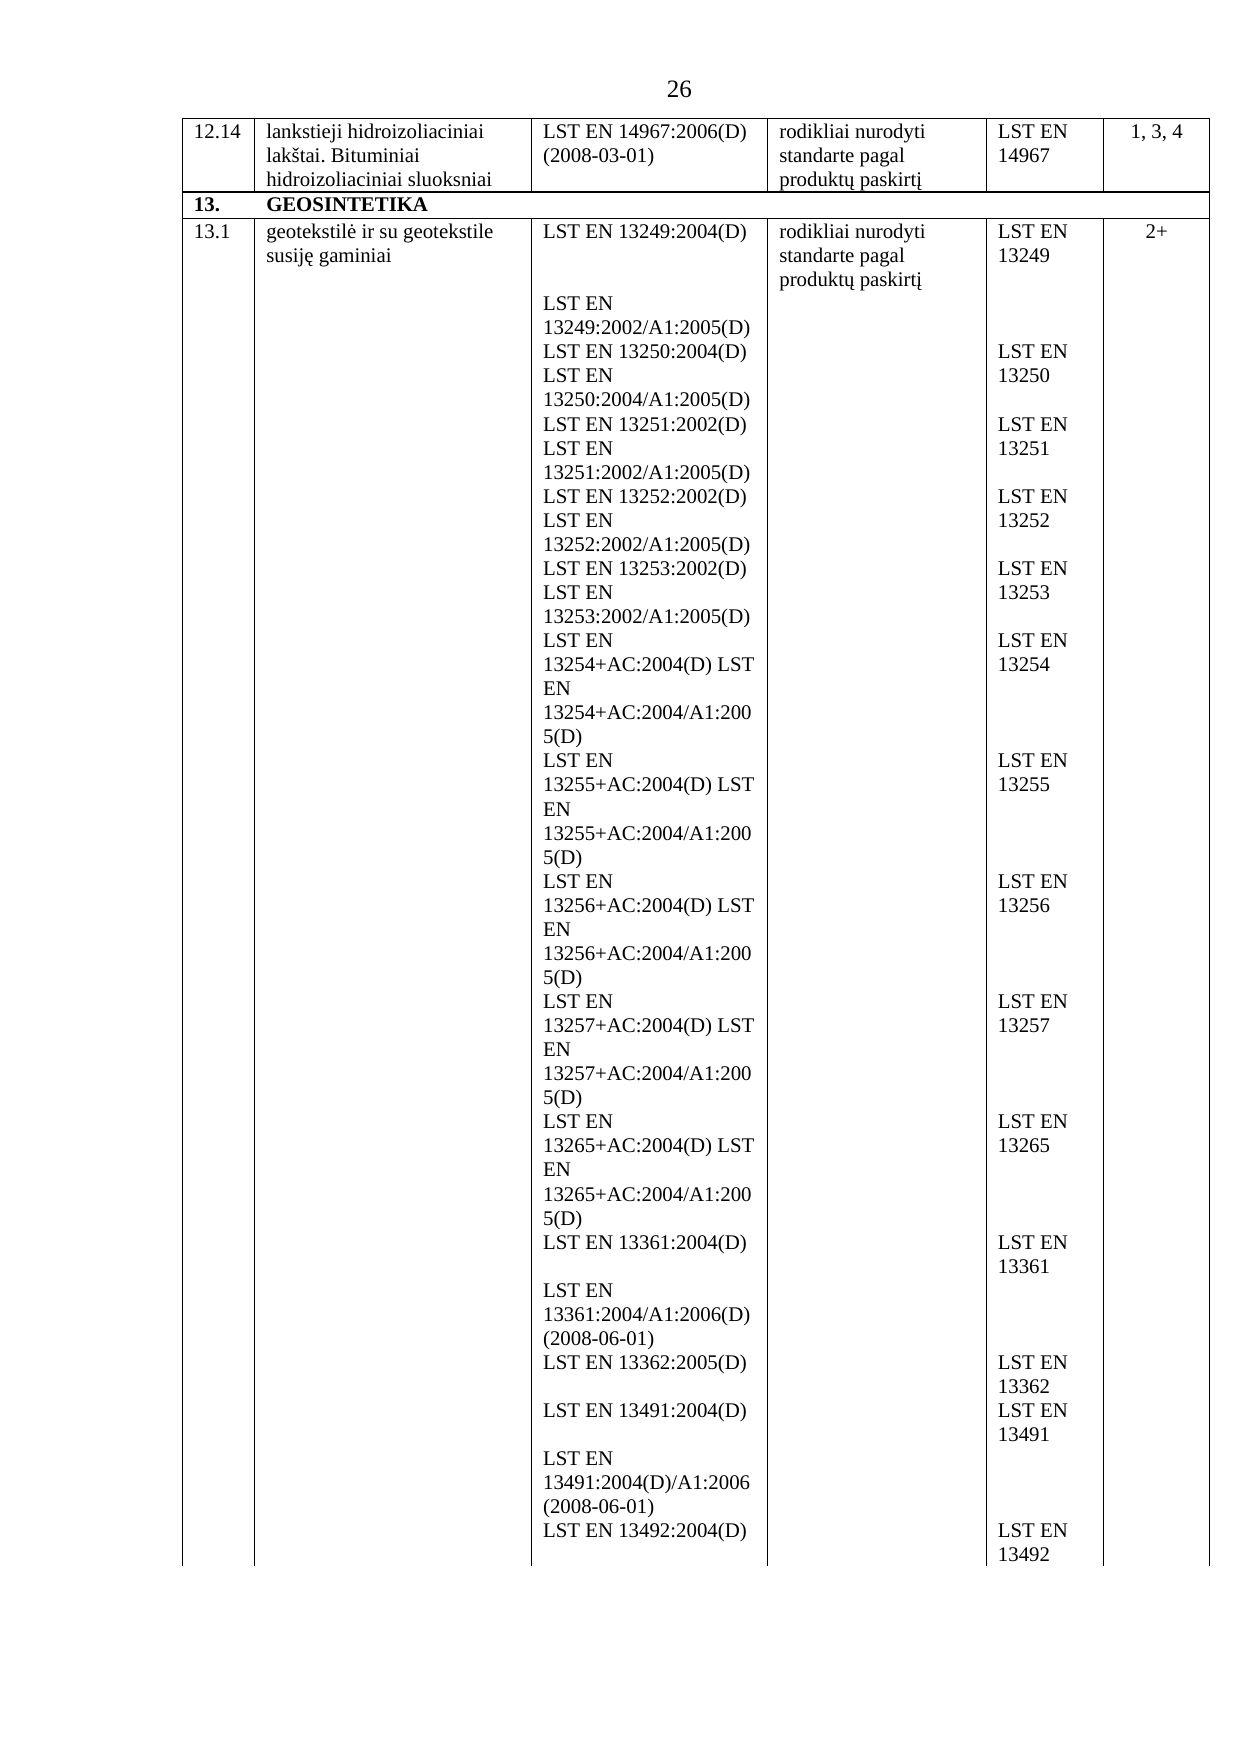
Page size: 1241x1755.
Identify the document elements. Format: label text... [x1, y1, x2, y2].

table_cell LST EN 13255+AC:2004(D) LST EN 13255+AC:2004/A1:2005(D) [532, 748, 767, 869]
table_cell [768, 1518, 986, 1566]
table_cell [1104, 628, 1209, 748]
table_cell [1104, 556, 1209, 628]
table_cell [1104, 1398, 1209, 1446]
table_cell LST EN 13254+AC:2004(D) LST EN 13254+AC:2004/A1:2005(D) [532, 628, 767, 748]
table_cell rodikliai nurodyti standarte pagal produktų paskirtį [768, 119, 986, 191]
table_cell LST EN 13250:2004(D) LST EN 13250:2004/A1:2005(D) [532, 339, 767, 411]
table_cell [1103, 193, 1209, 218]
table_cell [987, 1446, 1103, 1518]
table_cell LST EN 13491:2004(D)/A1:2006 (2008-06-01) [532, 1446, 767, 1518]
table_cell [1104, 989, 1209, 1109]
table_cell [987, 291, 1103, 339]
table_cell [986, 193, 1103, 218]
table_cell [1104, 1109, 1209, 1229]
table_cell [183, 628, 254, 748]
table_cell [183, 1446, 254, 1518]
table_cell 1, 3, 4 [1104, 119, 1209, 191]
table_cell rodikliai nurodyti standarte pagal produktų paskirtį [768, 219, 986, 291]
table_cell [768, 411, 986, 484]
table_cell LST EN 14967 [987, 119, 1103, 191]
table_cell [1104, 1446, 1209, 1518]
table_cell LST EN 13251:2002(D) LST EN 13251:2002/A1:2005(D) [532, 411, 767, 484]
table_cell [183, 339, 254, 411]
table_cell [768, 556, 986, 628]
table_cell [183, 1350, 254, 1398]
table_cell [183, 291, 254, 339]
table_cell [255, 339, 531, 411]
table_cell [1104, 1278, 1209, 1350]
table_cell [255, 1398, 531, 1446]
table_cell [183, 748, 254, 869]
table_cell [255, 411, 531, 484]
table_cell LST EN 13250 [987, 339, 1103, 411]
table_cell [255, 484, 531, 556]
table_cell LST EN 13252:2002(D) LST EN 13252:2002/A1:2005(D) [532, 484, 767, 556]
table_cell [768, 1278, 986, 1350]
table_cell [183, 1230, 254, 1278]
table_cell LST EN 13249:2002/A1:2005(D) [532, 291, 767, 339]
table_cell LST EN 13257 [987, 989, 1103, 1109]
table_cell [768, 193, 986, 218]
table_cell LST EN 13265+AC:2004(D) LST EN 13265+AC:2004/A1:2005(D) [532, 1109, 767, 1229]
table_cell [255, 1230, 531, 1278]
table_cell LST EN 13255 [987, 748, 1103, 869]
table_cell LST EN 14967:2006(D) (2008-03-01) [532, 119, 767, 191]
table_cell 12.14 [183, 119, 254, 191]
table_cell [768, 291, 986, 339]
table_cell [768, 484, 986, 556]
table_cell LST EN 13256 [987, 869, 1103, 989]
table_cell LST EN 13361:2004/A1:2006(D) (2008-06-01) [532, 1278, 767, 1350]
table_cell [183, 1278, 254, 1350]
table_cell 13. [183, 193, 255, 218]
table_cell [183, 484, 254, 556]
table_cell [255, 748, 531, 869]
table_cell [768, 748, 986, 869]
table_cell LST EN 13362:2005(D) [532, 1350, 767, 1398]
table_cell [1104, 1350, 1209, 1398]
table_cell [1104, 339, 1209, 411]
table_cell GEOSINTETIKA [255, 193, 768, 218]
table_cell [183, 1518, 254, 1566]
table_cell LST EN 13361 [987, 1230, 1103, 1278]
table_cell [1104, 484, 1209, 556]
table_cell [1104, 748, 1209, 869]
table_cell LST EN 13257+AC:2004(D) LST EN 13257+AC:2004/A1:2005(D) [532, 989, 767, 1109]
table_cell [255, 1446, 531, 1518]
table_cell [183, 1398, 254, 1446]
table_cell [768, 1109, 986, 1229]
table_cell [1104, 1230, 1209, 1278]
table_cell [768, 1398, 986, 1446]
table_cell [255, 628, 531, 748]
table_cell LST EN 13361:2004(D) [532, 1230, 767, 1278]
table_cell LST EN 13254 [987, 628, 1103, 748]
table_cell [255, 989, 531, 1109]
table_cell 13.1 [183, 219, 254, 291]
table_cell [255, 556, 531, 628]
table_cell LST EN 13253:2002(D) LST EN 13253:2002/A1:2005(D) [532, 556, 767, 628]
table_cell [183, 556, 254, 628]
table_cell LST EN 13491:2004(D) [532, 1398, 767, 1446]
table_cell lankstieji hidroizoliaciniai lakštai. Bituminiai hidroizoliaciniai sluoksniai [255, 119, 531, 191]
table_cell [1104, 411, 1209, 484]
table_cell [987, 1278, 1103, 1350]
table_cell LST EN 13249:2004(D) [532, 219, 767, 291]
table_cell 2+ [1104, 219, 1209, 291]
table_cell [768, 869, 986, 989]
table_cell LST EN 13362 [987, 1350, 1103, 1398]
table_cell LST EN 13249 [987, 219, 1103, 291]
table_cell LST EN 13492 [987, 1518, 1103, 1566]
table_cell [183, 411, 254, 484]
table_cell [255, 1518, 531, 1566]
table_cell LST EN 13251 [987, 411, 1103, 484]
table_cell [1104, 1518, 1209, 1566]
table_cell LST EN 13252 [987, 484, 1103, 556]
table_cell geotekstilė ir su geotekstile susiję gaminiai [255, 219, 531, 291]
table_cell [183, 1109, 254, 1229]
table_cell [768, 989, 986, 1109]
table_cell LST EN 13491 [987, 1398, 1103, 1446]
table_cell [183, 869, 254, 989]
table_cell LST EN 13253 [987, 556, 1103, 628]
table_cell [1104, 869, 1209, 989]
table_cell [255, 1109, 531, 1229]
table_cell LST EN 13492:2004(D) [532, 1518, 767, 1566]
table_cell [255, 291, 531, 339]
table_cell [255, 1278, 531, 1350]
table_cell [183, 989, 254, 1109]
table_cell LST EN 13256+AC:2004(D) LST EN 13256+AC:2004/A1:2005(D) [532, 869, 767, 989]
table_cell [768, 1350, 986, 1398]
table_cell [768, 628, 986, 748]
table_cell [768, 339, 986, 411]
table_cell [255, 869, 531, 989]
table_cell [1104, 291, 1209, 339]
table_cell [255, 1350, 531, 1398]
table_cell [768, 1230, 986, 1278]
table_cell LST EN 13265 [987, 1109, 1103, 1229]
table_cell [768, 1446, 986, 1518]
